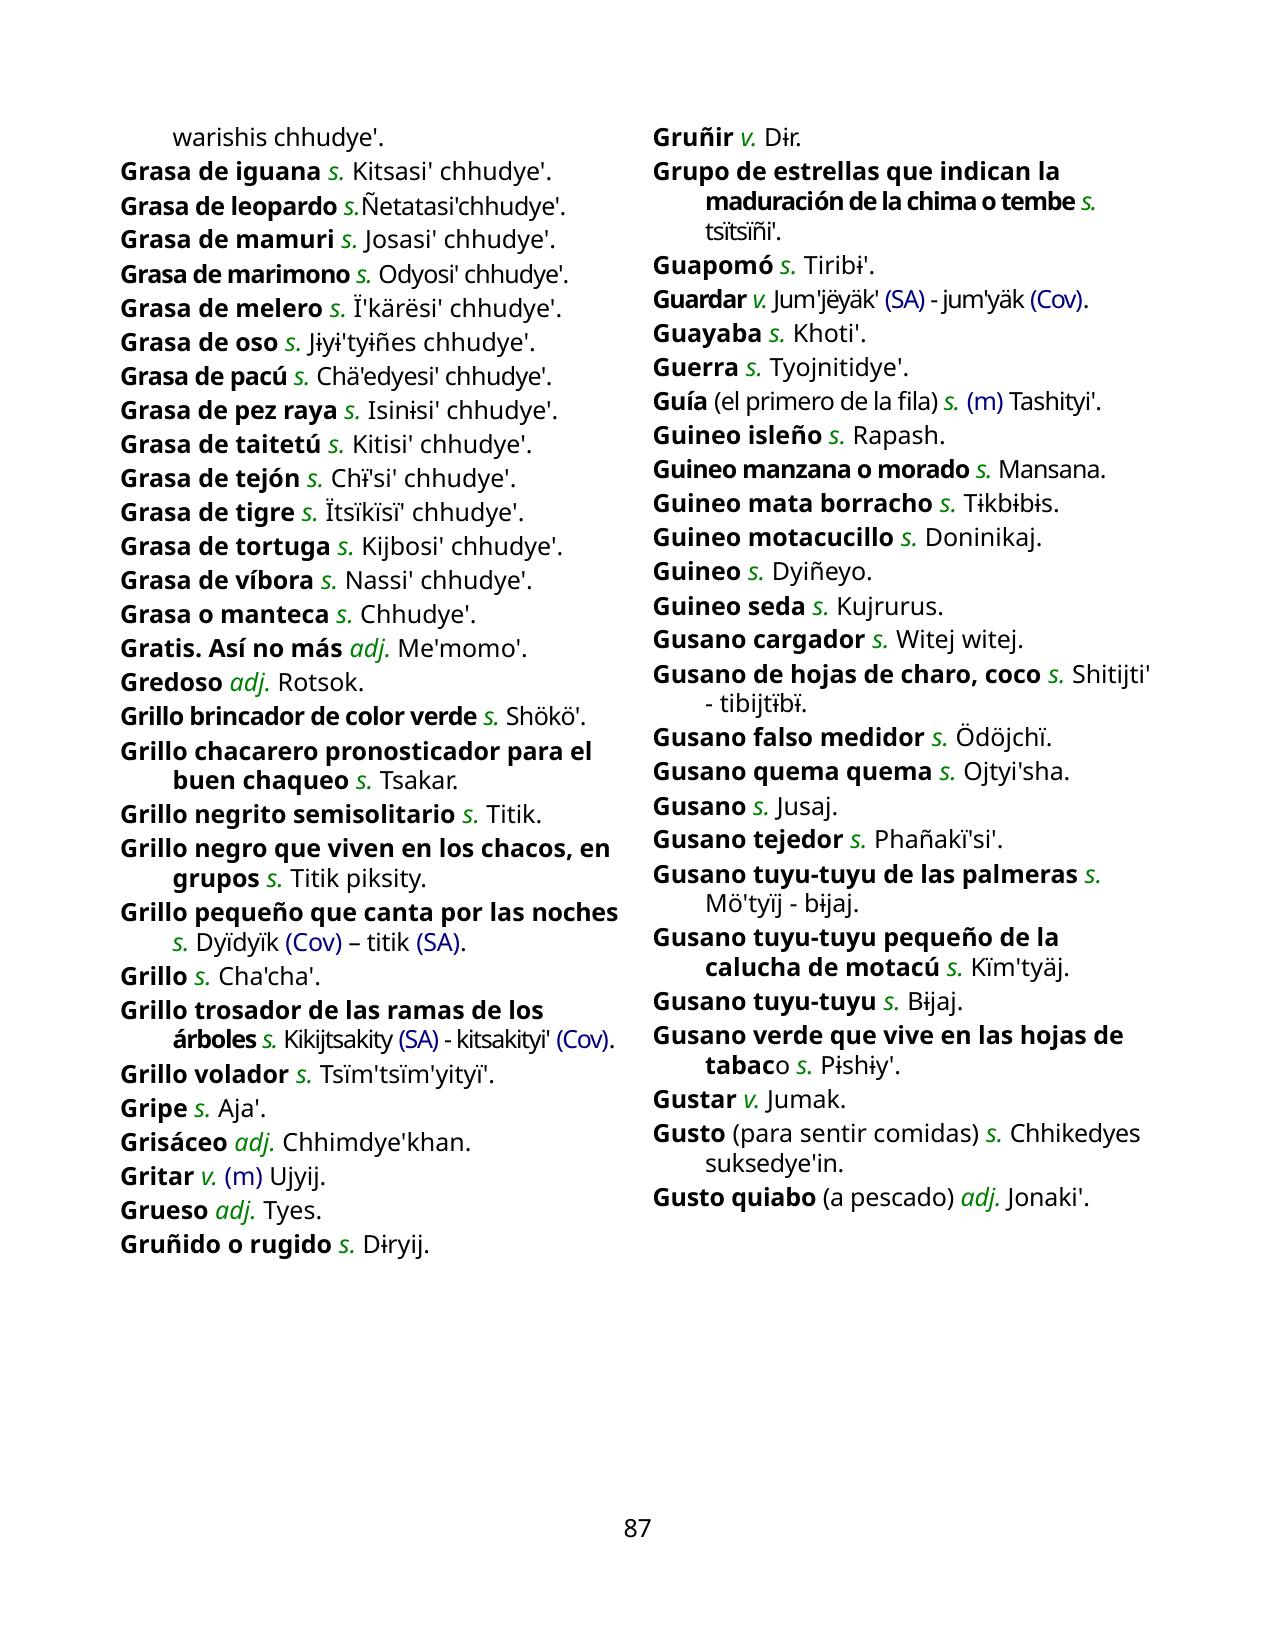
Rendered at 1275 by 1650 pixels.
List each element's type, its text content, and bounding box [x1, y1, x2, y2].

text Gredoso adj. Rotsok. [120, 665, 622, 699]
text Guía (el primero de la fila) s. (m) Tashityi'. [652, 384, 1155, 418]
text Grillo chacarero pronosticador para el buen chaqueo s. Tsakar. [120, 733, 622, 797]
text Grillo negrito semisolitario s. Titik. [120, 797, 622, 831]
text warishis chhudye'. [120, 120, 622, 154]
text Guineo isleño s. Rapash. [652, 418, 1155, 452]
text Gustar v. Jumak. [652, 1082, 1155, 1116]
text Grillo trosador de las ramas de los árboles s. Kikijtsakity (SA) - kitsakityi' (Cov). [120, 992, 622, 1056]
text Grasa de pez raya s. Isinɨsi' chhudye'. [120, 392, 622, 427]
text Guayaba s. Khoti'. [652, 316, 1155, 350]
text Grasa de mamuri s. Josasi' chhudye'. [120, 222, 622, 256]
text Gusto (para sentir comidas) s. Chhikedyes suksedye'in. [652, 1116, 1155, 1179]
text Gusano s. Jusaj. [652, 788, 1155, 822]
text Gusano falso medidor s. Ödöjchï. [652, 720, 1155, 754]
text Gusano tuyu-tuyu pequeño de la calucha de motacú s. Kïm'tyäj. [652, 920, 1155, 984]
text Grisáceo adj. Chhimdye'khan. [120, 1124, 622, 1158]
text Gripe s. Aja'. [120, 1090, 622, 1124]
text Guapomó s. Tiribɨ'. [652, 247, 1155, 282]
text Grasa de pacú s. Chä'edyesi' chhudye'. [120, 358, 622, 392]
text Gruñir v. Dɨr. [652, 120, 1155, 154]
text Gusano de hojas de charo, coco s. Shitijti' - tibijtɨ̈bɨ̈. [652, 656, 1155, 720]
text Grasa de víbora s. Nassi' chhudye'. [120, 563, 622, 597]
text Gritar v. (m) Ujyij. [120, 1158, 622, 1192]
text Grasa de tortuga s. Kijbosi' chhudye'. [120, 529, 622, 563]
text Guardar v. Jum'jëyäk' (SA) - jum'yäk (Cov). [652, 282, 1155, 316]
text Gusano tuyu-tuyu de las palmeras s. Mö'tyïj - bɨjaj. [652, 856, 1155, 920]
text Gusano tejedor s. Phañakï'si'. [652, 822, 1155, 856]
text Grillo pequeño que canta por las noches s. Dyïdyïk (Cov) – titik (SA). [120, 895, 622, 958]
text Guerra s. Tyojnitidye'. [652, 350, 1155, 384]
text Grasa de leopardo s.Ñetatasi'chhudye'. [120, 188, 622, 222]
text Gusano tuyu-tuyu s. Bɨjaj. [652, 984, 1155, 1018]
text Grasa de tigre s. Ïtsïkïsï' chhudye'. [120, 495, 622, 529]
text Gruñido o rugido s. Dɨryij. [120, 1227, 622, 1261]
text Gusano verde que vive en las hojas de tabaco s. Pɨshɨy'. [652, 1018, 1155, 1082]
text Grasa de iguana s. Kitsasi' chhudye'. [120, 154, 622, 188]
text Gratis. Así no más adj. Me'momo'. [120, 631, 622, 665]
text Grasa de oso s. Jɨyɨ'tyɨñes chhudye'. [120, 324, 622, 358]
text Grasa o manteca s. Chhudye'. [120, 597, 622, 631]
text Grasa de marimono s. Odyosi' chhudye'. [120, 256, 622, 290]
text Grasa de taitetú s. Kitisi' chhudye'. [120, 427, 622, 461]
text Guineo motacucillo s. Doninikaj. [652, 520, 1155, 554]
text Grillo brincador de color verde s. Shökö'. [120, 699, 622, 733]
text Grillo negro que viven en los chacos, en grupos s. Titik piksity. [120, 831, 622, 895]
text Grasa de melero s. Ï'kärësi' chhudye'. [120, 290, 622, 324]
text Gusano cargador s. Witej witej. [652, 622, 1155, 656]
text Gusano quema quema s. Ojtyi'sha. [652, 754, 1155, 788]
text Guineo mata borracho s. Tɨkbɨbɨs. [652, 486, 1155, 520]
text Grillo volador s. Tsïm'tsïm'yityï'. [120, 1056, 622, 1090]
text Grueso adj. Tyes. [120, 1192, 622, 1227]
text Guineo seda s. Kujrurus. [652, 588, 1155, 622]
text Guineo s. Dyiñeyo. [652, 554, 1155, 588]
text Guineo manzana o morado s. Mansana. [652, 452, 1155, 486]
text Grasa de tejón s. Chɨ̈'si' chhudye'. [120, 461, 622, 495]
text Grillo s. Cha'cha'. [120, 958, 622, 992]
text Grupo de estrellas que indican la maduración de la chima o tembe s. tsïtsïñi'. [652, 154, 1155, 247]
text Gusto quiabo (a pescado) adj. Jonaki'. [652, 1179, 1155, 1213]
